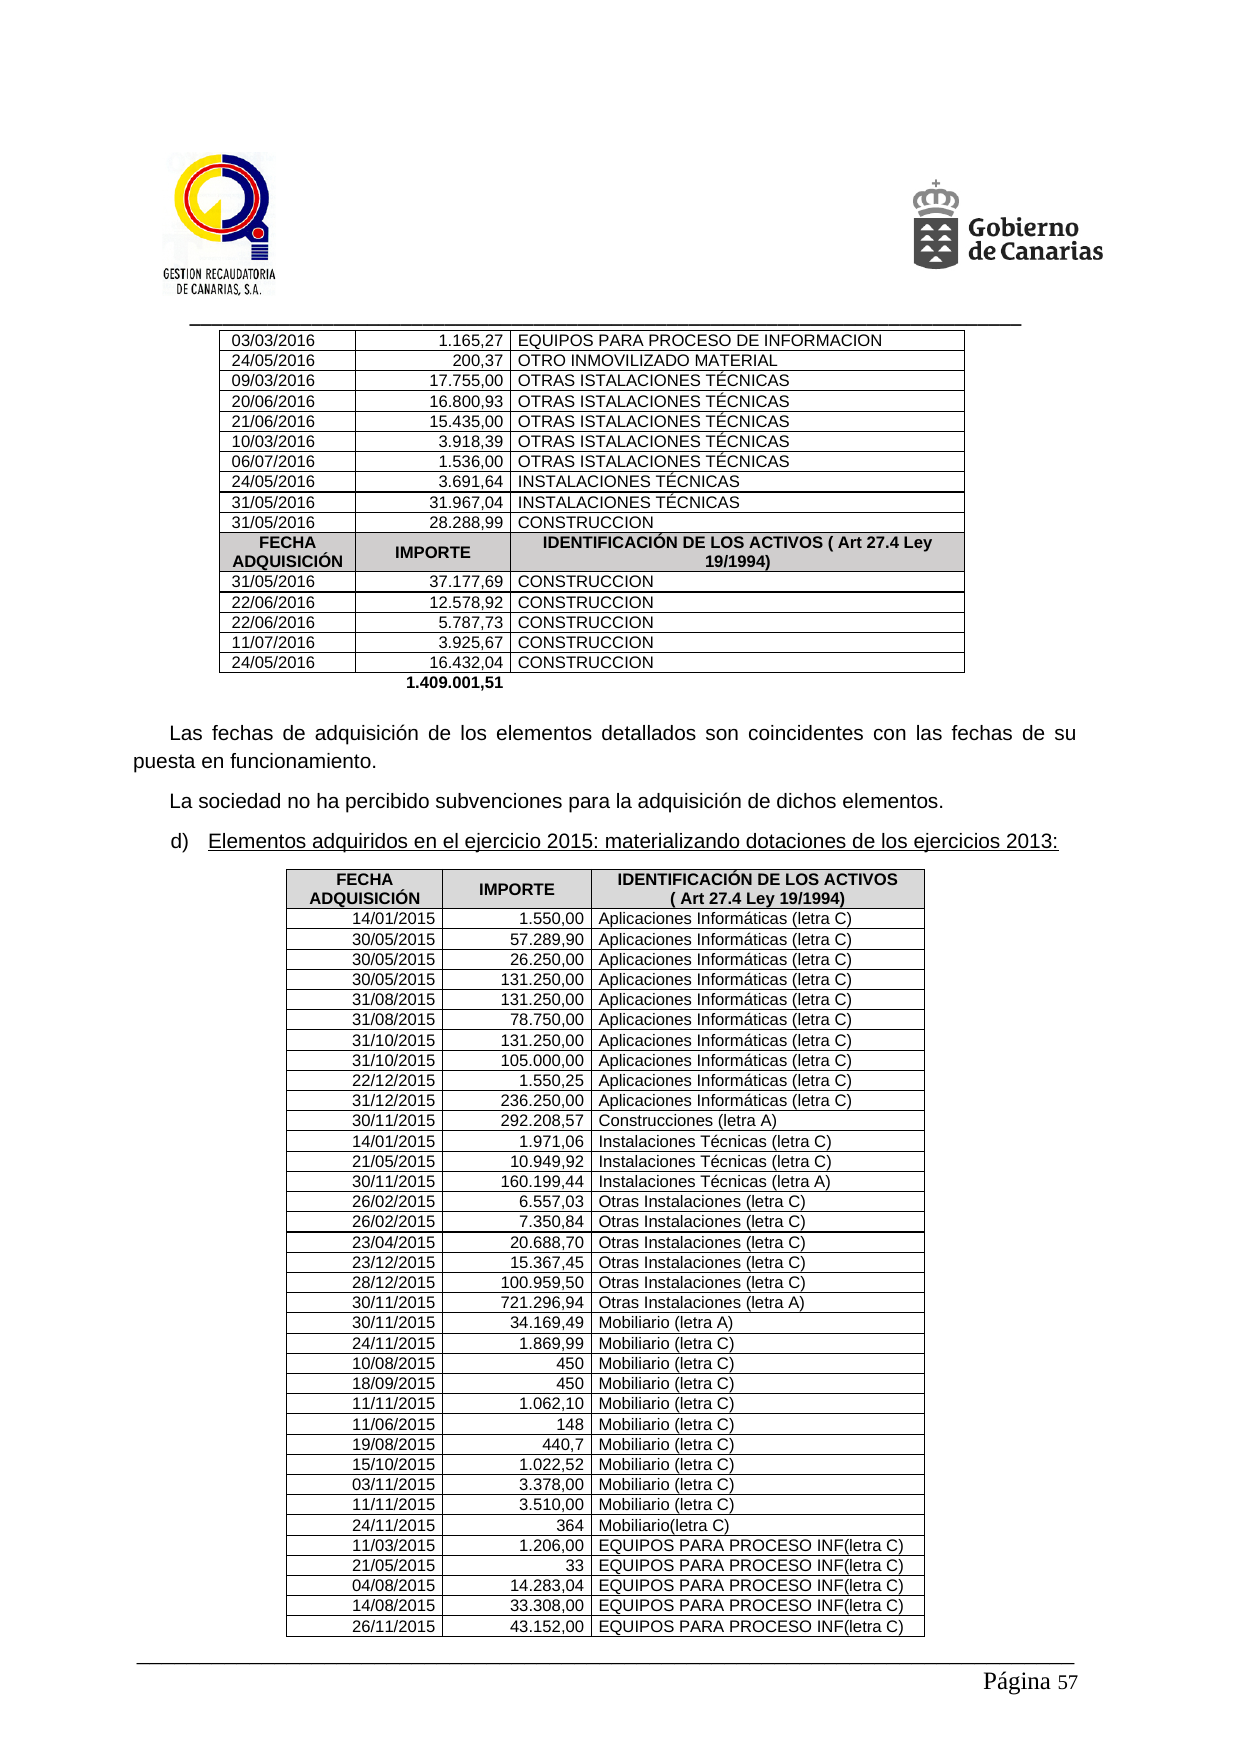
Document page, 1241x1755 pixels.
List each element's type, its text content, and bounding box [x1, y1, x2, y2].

text Las fechas de adquisición de los elementos detallados son coincidentes con las fechas de su puesta en funcionamiento. [133, 721, 1078, 773]
table_cell EQUIPOS PARA PROCESO INF(letra C) [592, 1556, 924, 1575]
table_cell 1.062,10 [443, 1394, 591, 1413]
table_cell 131.250,00 [443, 990, 591, 1009]
table_cell 3.691,64 [356, 472, 510, 491]
table_cell 30/11/2015 [287, 1293, 442, 1312]
table_cell Construcciones (letra A) [592, 1111, 924, 1130]
table_cell 33.308,00 [443, 1596, 591, 1615]
table_cell Otras Instalaciones (letra C) [592, 1253, 924, 1272]
table_cell OTRAS ISTALACIONES TÉCNICAS [511, 371, 964, 390]
table_cell 30/05/2015 [287, 970, 442, 989]
table_cell OTRAS ISTALACIONES TÉCNICAS [511, 412, 964, 431]
table_cell Mobiliario (letra C) [592, 1374, 924, 1393]
table_cell [965, 370, 980, 390]
table_cell [965, 330, 980, 350]
table_cell 33 [443, 1556, 591, 1575]
table_cell [980, 632, 998, 652]
table_cell 14/01/2015 [287, 909, 442, 928]
table_cell 57.289,90 [443, 929, 591, 948]
table_cell 26/02/2015 [287, 1212, 442, 1231]
table_cell 131.250,00 [443, 970, 591, 989]
table_cell 24/11/2015 [287, 1334, 442, 1353]
table_cell 31/10/2015 [287, 1051, 442, 1070]
table_cell OTRAS ISTALACIONES TÉCNICAS [511, 432, 964, 451]
table_cell 3.510,00 [443, 1495, 591, 1514]
table_cell 26/02/2015 [287, 1192, 442, 1211]
table_cell [213, 632, 219, 652]
table_cell 3.925,67 [356, 633, 510, 652]
table_cell 292.208,57 [443, 1111, 591, 1130]
table_cell [213, 330, 219, 350]
table_cell 100.959,50 [443, 1273, 591, 1292]
table_cell [965, 451, 980, 471]
table_cell 30/05/2015 [287, 929, 442, 948]
table_cell 131.250,00 [443, 1030, 591, 1049]
table_cell [965, 471, 980, 491]
table_cell 43.152,00 [443, 1616, 591, 1636]
table_cell [980, 390, 998, 411]
table_cell 31/05/2016 [220, 493, 355, 512]
table_cell [980, 411, 998, 431]
table_cell Aplicaciones Informáticas (letra C) [592, 909, 924, 928]
table_cell Aplicaciones Informáticas (letra C) [592, 1030, 924, 1049]
table_cell 1.409.001,51 [356, 673, 510, 692]
table_cell 30/11/2015 [287, 1313, 442, 1332]
table_cell 23/04/2015 [287, 1233, 442, 1252]
table_cell CONSTRUCCION [511, 633, 964, 652]
table_cell [980, 431, 998, 451]
table_cell 1.206,00 [443, 1536, 591, 1555]
table_cell Mobiliario (letra C) [592, 1435, 924, 1454]
table_cell 6.557,03 [443, 1192, 591, 1211]
table_cell 1.971,06 [443, 1131, 591, 1151]
table_cell [213, 591, 219, 612]
table_cell [510, 672, 980, 692]
table_cell 1.536,00 [356, 452, 510, 471]
table_cell [980, 370, 998, 390]
table_cell Instalaciones Técnicas (letra C) [592, 1152, 924, 1171]
table_cell Mobiliario (letra C) [592, 1455, 924, 1474]
table_cell Mobiliario (letra C) [592, 1354, 924, 1373]
table_cell [980, 532, 998, 571]
table_cell Mobiliario (letra A) [592, 1313, 924, 1332]
table_cell Aplicaciones Informáticas (letra C) [592, 1091, 924, 1110]
table_header IDENTIFICACIÓN DE LOS ACTIVOS ( Art 27.4 Ley 19/1994) [592, 870, 924, 908]
table_cell [213, 451, 219, 471]
table_cell FECHA ADQUISICIÓN [220, 533, 355, 571]
table_cell Otras Instalaciones (letra C) [592, 1192, 924, 1211]
table_cell 30/11/2015 [287, 1172, 442, 1191]
table_cell 14.283,04 [443, 1576, 591, 1595]
table_cell 31/05/2016 [220, 572, 355, 591]
table_cell 09/03/2016 [220, 371, 355, 390]
table_cell 1.550,25 [443, 1071, 591, 1090]
table_cell 11/11/2015 [287, 1495, 442, 1514]
table_cell Instalaciones Técnicas (letra A) [592, 1172, 924, 1191]
table_cell 15/10/2015 [287, 1455, 442, 1474]
table_cell Otras Instalaciones (letra C) [592, 1273, 924, 1292]
table_cell Mobiliario (letra C) [592, 1495, 924, 1514]
table_cell 28/12/2015 [287, 1273, 442, 1292]
table_cell [213, 411, 219, 431]
table_cell Otras Instalaciones (letra A) [592, 1293, 924, 1312]
table_cell Mobiliario (letra C) [592, 1475, 924, 1494]
table_cell [213, 491, 219, 512]
table_cell 24/05/2016 [220, 653, 355, 672]
table_cell CONSTRUCCION [511, 593, 964, 612]
table_cell 22/12/2015 [287, 1071, 442, 1090]
table_cell 06/07/2016 [220, 452, 355, 471]
table_cell 14/08/2015 [287, 1596, 442, 1615]
table_cell [980, 451, 998, 471]
table_cell [965, 571, 980, 591]
table_cell 21/05/2015 [287, 1152, 442, 1171]
table_cell CONSTRUCCION [511, 613, 964, 632]
table_cell [213, 512, 219, 532]
table_cell 15.367,45 [443, 1253, 591, 1272]
table_cell [980, 491, 998, 512]
table_cell [965, 591, 980, 612]
table_cell [213, 431, 219, 451]
table_cell [213, 672, 356, 692]
table_cell 148 [443, 1414, 591, 1433]
table_cell 34.169,49 [443, 1313, 591, 1332]
table_cell [213, 370, 219, 390]
table_cell Mobiliario (letra C) [592, 1414, 924, 1433]
table_cell [980, 612, 998, 632]
table_cell 440,7 [443, 1435, 591, 1454]
table_cell OTRAS ISTALACIONES TÉCNICAS [511, 391, 964, 411]
table_cell IDENTIFICACIÓN DE LOS ACTIVOS ( Art 27.4 Ley 19/1994) [511, 533, 964, 571]
table_cell [980, 512, 998, 532]
table_cell Mobiliario (letra C) [592, 1394, 924, 1413]
table_cell [213, 571, 219, 591]
table_cell [980, 672, 998, 692]
table_cell Aplicaciones Informáticas (letra C) [592, 970, 924, 989]
table_cell Aplicaciones Informáticas (letra C) [592, 990, 924, 1009]
table_cell 24/05/2016 [220, 472, 355, 491]
table_cell 16.800,93 [356, 391, 510, 411]
table_cell 1.550,00 [443, 909, 591, 928]
table_cell 31/08/2015 [287, 1010, 442, 1029]
table_cell 14/01/2015 [287, 1131, 442, 1151]
table_cell [965, 532, 980, 571]
table_cell 78.750,00 [443, 1010, 591, 1029]
table_cell [213, 350, 219, 370]
table_cell 10.949,92 [443, 1152, 591, 1171]
table_cell EQUIPOS PARA PROCESO INF(letra C) [592, 1616, 924, 1636]
table_cell 30/11/2015 [287, 1111, 442, 1130]
table_cell Instalaciones Técnicas (letra C) [592, 1131, 924, 1151]
table_cell 10/08/2015 [287, 1354, 442, 1373]
table_cell 16.432,04 [356, 653, 510, 672]
table_cell CONSTRUCCION [511, 572, 964, 591]
table_cell [965, 350, 980, 370]
table_cell 23/12/2015 [287, 1253, 442, 1272]
table_cell 31/08/2015 [287, 990, 442, 1009]
table_cell EQUIPOS PARA PROCESO INF(letra C) [592, 1536, 924, 1555]
table_cell 03/11/2015 [287, 1475, 442, 1494]
table_cell 3.378,00 [443, 1475, 591, 1494]
table_cell [965, 491, 980, 512]
table_cell [980, 330, 998, 350]
table_cell 37.177,69 [356, 572, 510, 591]
table_cell IMPORTE [356, 533, 510, 571]
table_cell 105.000,00 [443, 1051, 591, 1070]
table_cell 10/03/2016 [220, 432, 355, 451]
table_cell 20.688,70 [443, 1233, 591, 1252]
table_cell [965, 612, 980, 632]
table_cell 3.918,39 [356, 432, 510, 451]
table_cell 236.250,00 [443, 1091, 591, 1110]
table_cell [980, 591, 998, 612]
table_cell [213, 471, 219, 491]
table_cell 450 [443, 1374, 591, 1393]
table_cell 31.967,04 [356, 493, 510, 512]
table_cell 22/06/2016 [220, 593, 355, 612]
table_header IMPORTE [443, 870, 591, 908]
table_cell [965, 390, 980, 411]
table_cell [213, 390, 219, 411]
list Elementos adquiridos en el ejercicio 2015: materializando dotaciones de los ejercicios 2013: [170, 829, 1078, 853]
table_cell 1.022,52 [443, 1455, 591, 1474]
table_cell Otras Instalaciones (letra C) [592, 1233, 924, 1252]
table_cell CONSTRUCCION [511, 653, 964, 672]
table_cell 15.435,00 [356, 412, 510, 431]
table_cell INSTALACIONES TÉCNICAS [511, 493, 964, 512]
table_header FECHA ADQUISICIÓN [287, 870, 442, 908]
table_cell EQUIPOS PARA PROCESO INF(letra C) [592, 1576, 924, 1595]
table_cell INSTALACIONES TÉCNICAS [511, 472, 964, 491]
table_cell 11/11/2015 [287, 1394, 442, 1413]
table_cell 26/11/2015 [287, 1616, 442, 1636]
table_cell 7.350,84 [443, 1212, 591, 1231]
table_cell 03/03/2016 [220, 331, 355, 350]
table_cell 364 [443, 1515, 591, 1534]
table_cell 30/05/2015 [287, 950, 442, 969]
table_cell OTRO INMOVILIZADO MATERIAL [511, 351, 964, 370]
table_cell 160.199,44 [443, 1172, 591, 1191]
table_cell 31/10/2015 [287, 1030, 442, 1049]
table_cell 11/03/2015 [287, 1536, 442, 1555]
text La sociedad no ha percibido subvenciones para la adquisición de dichos elementos. [133, 789, 1078, 813]
table_cell 24/05/2016 [220, 351, 355, 370]
table_cell 24/11/2015 [287, 1515, 442, 1534]
table_cell 18/09/2015 [287, 1374, 442, 1393]
table_cell 5.787,73 [356, 613, 510, 632]
table_cell Aplicaciones Informáticas (letra C) [592, 950, 924, 969]
table_cell 19/08/2015 [287, 1435, 442, 1454]
table_cell CONSTRUCCION [511, 513, 964, 532]
table_cell 31/12/2015 [287, 1091, 442, 1110]
table_cell 721.296,94 [443, 1293, 591, 1312]
table_cell Mobiliario(letra C) [592, 1515, 924, 1534]
table_cell OTRAS ISTALACIONES TÉCNICAS [511, 452, 964, 471]
table_cell 28.288,99 [356, 513, 510, 532]
table_cell [965, 652, 980, 672]
table_cell 1.869,99 [443, 1334, 591, 1353]
table_cell Mobiliario (letra C) [592, 1334, 924, 1353]
table_cell [980, 471, 998, 491]
table_cell 1.165,27 [356, 331, 510, 350]
table_cell 12.578,92 [356, 593, 510, 612]
table_cell [213, 652, 219, 672]
table_cell Aplicaciones Informáticas (letra C) [592, 1051, 924, 1070]
table_cell 200,37 [356, 351, 510, 370]
table_cell [965, 431, 980, 451]
table_cell 26.250,00 [443, 950, 591, 969]
table_cell 11/06/2015 [287, 1414, 442, 1433]
table_cell 17.755,00 [356, 371, 510, 390]
table_cell 21/05/2015 [287, 1556, 442, 1575]
table_cell Aplicaciones Informáticas (letra C) [592, 1010, 924, 1029]
table_cell 20/06/2016 [220, 391, 355, 411]
table_cell [965, 411, 980, 431]
table_cell [213, 612, 219, 632]
table_cell [965, 632, 980, 652]
table_cell [980, 652, 998, 672]
table_cell 04/08/2015 [287, 1576, 442, 1595]
table_cell 11/07/2016 [220, 633, 355, 652]
table_cell [213, 532, 219, 571]
table_cell 31/05/2016 [220, 513, 355, 532]
table_cell 21/06/2016 [220, 412, 355, 431]
table_cell Aplicaciones Informáticas (letra C) [592, 929, 924, 948]
table_cell EQUIPOS PARA PROCESO DE INFORMACION [511, 331, 964, 350]
table_cell [965, 512, 980, 532]
table_cell Otras Instalaciones (letra C) [592, 1212, 924, 1231]
table_cell Aplicaciones Informáticas (letra C) [592, 1071, 924, 1090]
table_cell EQUIPOS PARA PROCESO INF(letra C) [592, 1596, 924, 1615]
table_cell [980, 350, 998, 370]
table_cell 22/06/2016 [220, 613, 355, 632]
table_cell 450 [443, 1354, 591, 1373]
table_cell [980, 571, 998, 591]
